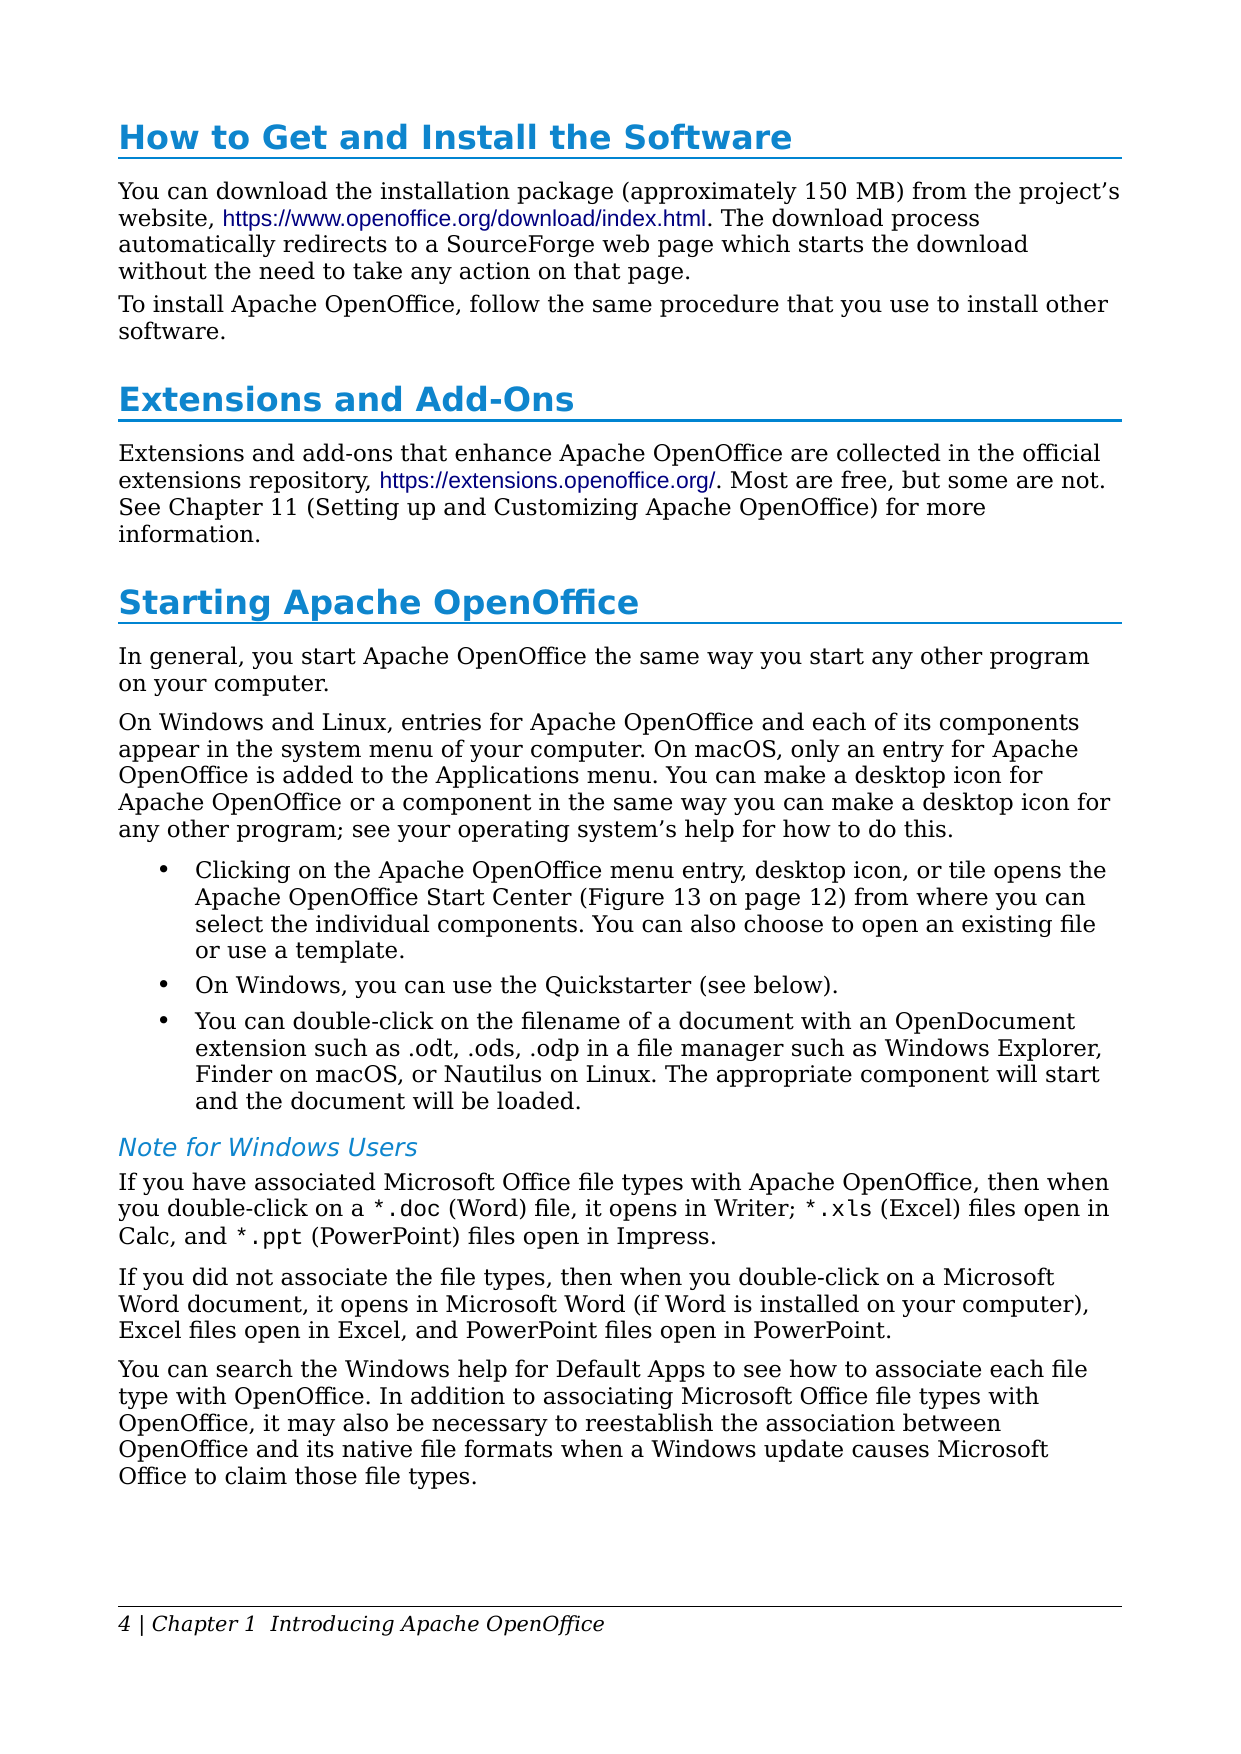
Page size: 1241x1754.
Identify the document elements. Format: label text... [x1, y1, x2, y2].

subtitle Extensions and Add-Ons [118, 381, 1122, 419]
list You can download the installation package (approximately 150 MB) from the project’s website, https://www.openoffice.org/download/index.html. The download process automatically redirects to a SourceForge web page which starts the download without the need to take any action on that page. [118, 178, 1122, 285]
subtitle How to Get and Install the Software [118, 118, 1122, 157]
list You can double-click on the filename of a document with an OpenDocument extension such as .odt, .ods, .odp in a file manager such as Windows Explorer, Finder on macOS, or Nautilus on Linux. The appropriate component will start and the document will be loaded. [156, 1006, 1122, 1115]
text If you did not associate the file types, then when you double-click on a Microsoft Word document, it opens in Microsoft Word (if Word is installed on your computer), Excel files open in Excel, and PowerPoint files open in PowerPoint. [118, 1264, 1122, 1344]
list Clicking on the Apache OpenOffice menu entry, desktop icon, or tile opens the Apache OpenOffice Start Center (Figure 13 on page 12) from where you can select the individual components. You can also choose to open an existing file or use a template. [156, 855, 1122, 964]
text You can search the Windows help for Default Apps to see how to associate each file type with OpenOffice. In addition to associating Microsoft Office file types with OpenOffice, it may also be necessary to reestablish the association between OpenOffice and its native file formats when a Windows update causes Microsoft Office to claim those file types. [118, 1357, 1122, 1490]
text In general, you start Apache OpenOffice the same way you start any other program on your computer. [118, 643, 1122, 697]
list On Windows, you can use the Quickstarter (see below). [156, 970, 1122, 999]
text To install Apache OpenOffice, follow the same procedure that you use to install other software. [118, 291, 1122, 344]
subtitle Note for Windows Users [118, 1133, 1122, 1162]
text Extensions and add-ons that enhance Apache OpenOffice are collected in the official extensions repository, https://extensions.openoffice.org/. Most are free, but some are not. See Chapter 11 (Setting up and Customizing Apache OpenOffice) for more information. [118, 441, 1122, 547]
text On Windows and Linux, entries for Apache OpenOffice and each of its components appear in the system menu of your computer. On macOS, only an entry for Apache OpenOffice is added to the Applications menu. You can make a desktop icon for Apache OpenOffice or a component in the same way you can make a desktop icon for any other program; see your operating system’s help for how to do this. [118, 709, 1122, 842]
subtitle Starting Apache OpenOffice [118, 583, 1122, 622]
text If you have associated Microsoft Office file types with Apache OpenOffice, then when you double-click on a *.doc (Word) file, it opens in Writer; *.xls (Excel) files open in Calc, and *.ppt (PowerPoint) files open in Impress. [118, 1169, 1122, 1252]
